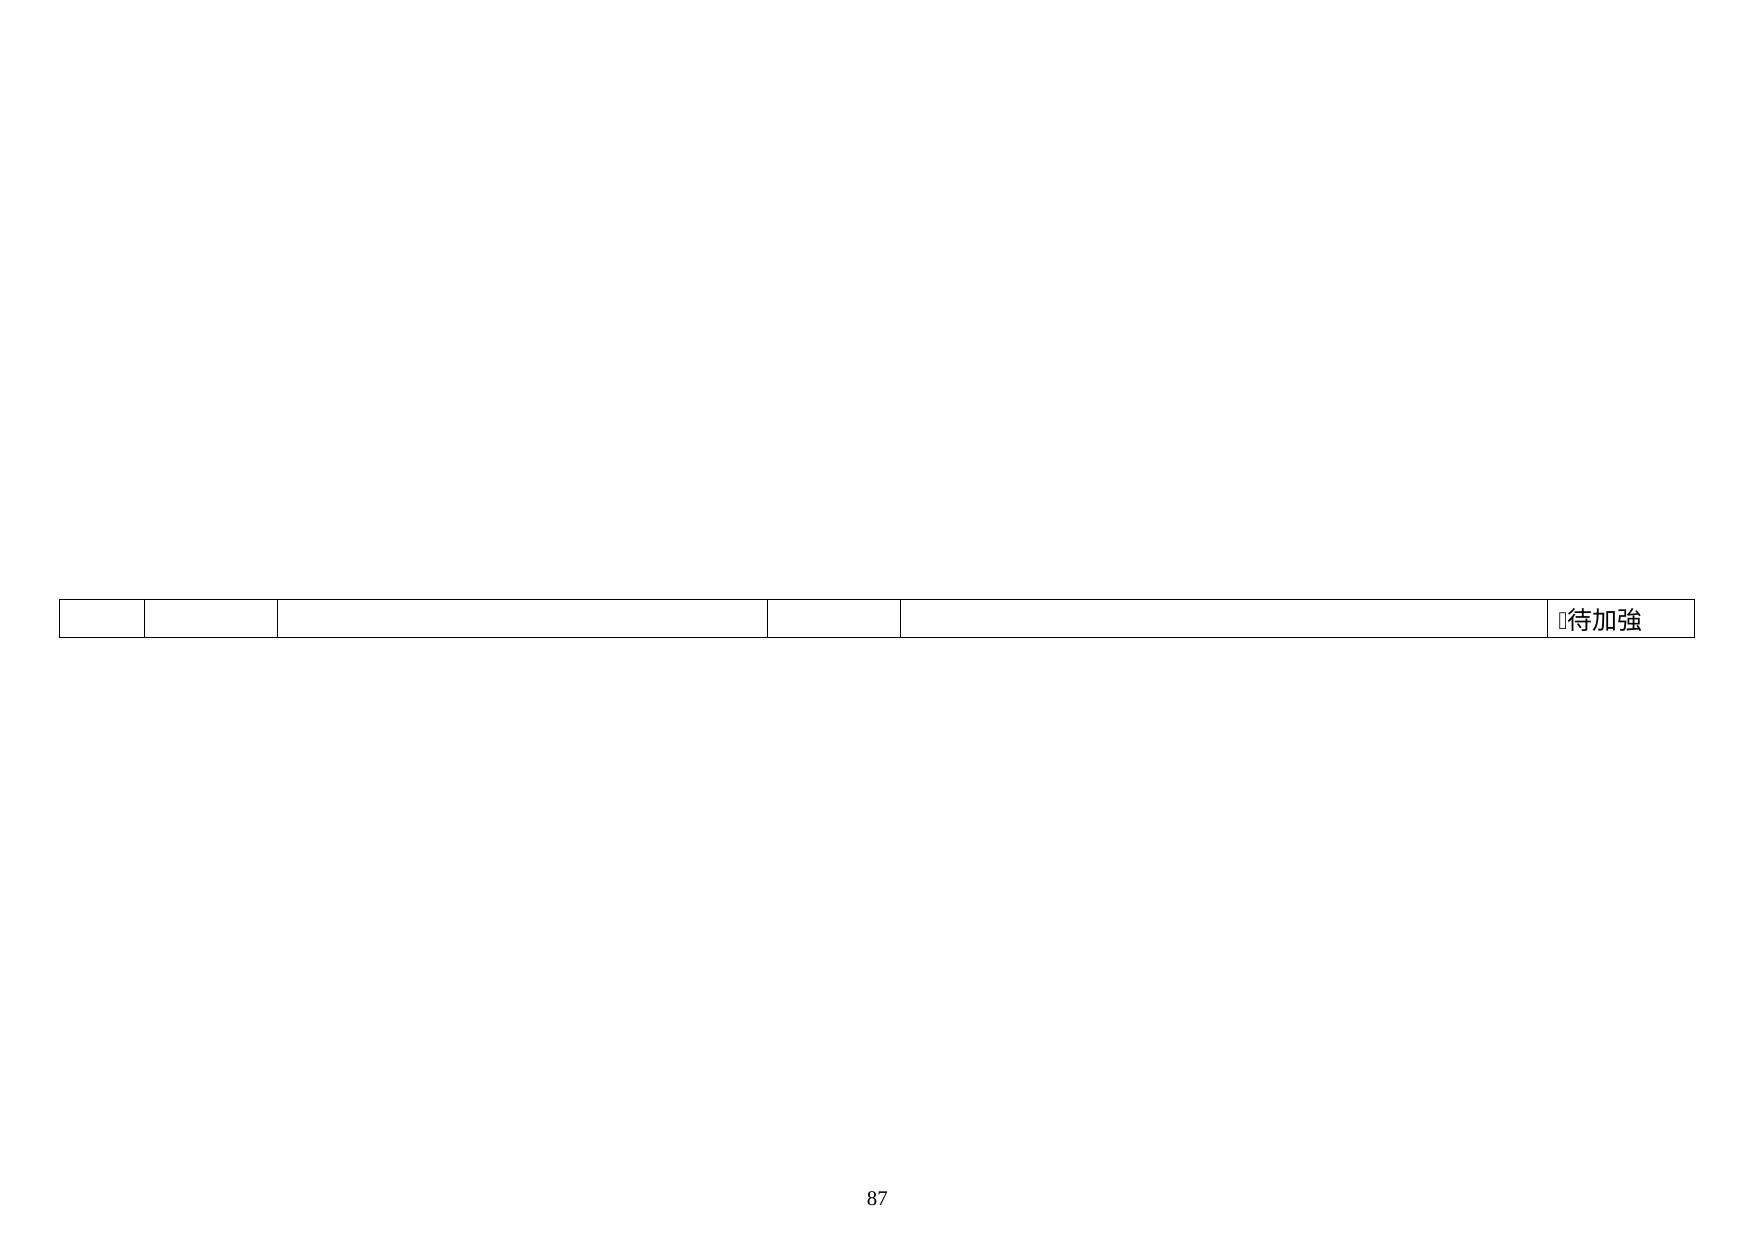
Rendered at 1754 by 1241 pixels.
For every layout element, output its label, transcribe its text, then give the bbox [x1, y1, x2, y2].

table_cell 待加強 [1548, 600, 1694, 637]
table_cell [901, 600, 1547, 637]
table_cell [60, 600, 144, 637]
table_cell [278, 600, 767, 637]
table_cell [768, 600, 900, 637]
table_cell [145, 600, 277, 637]
